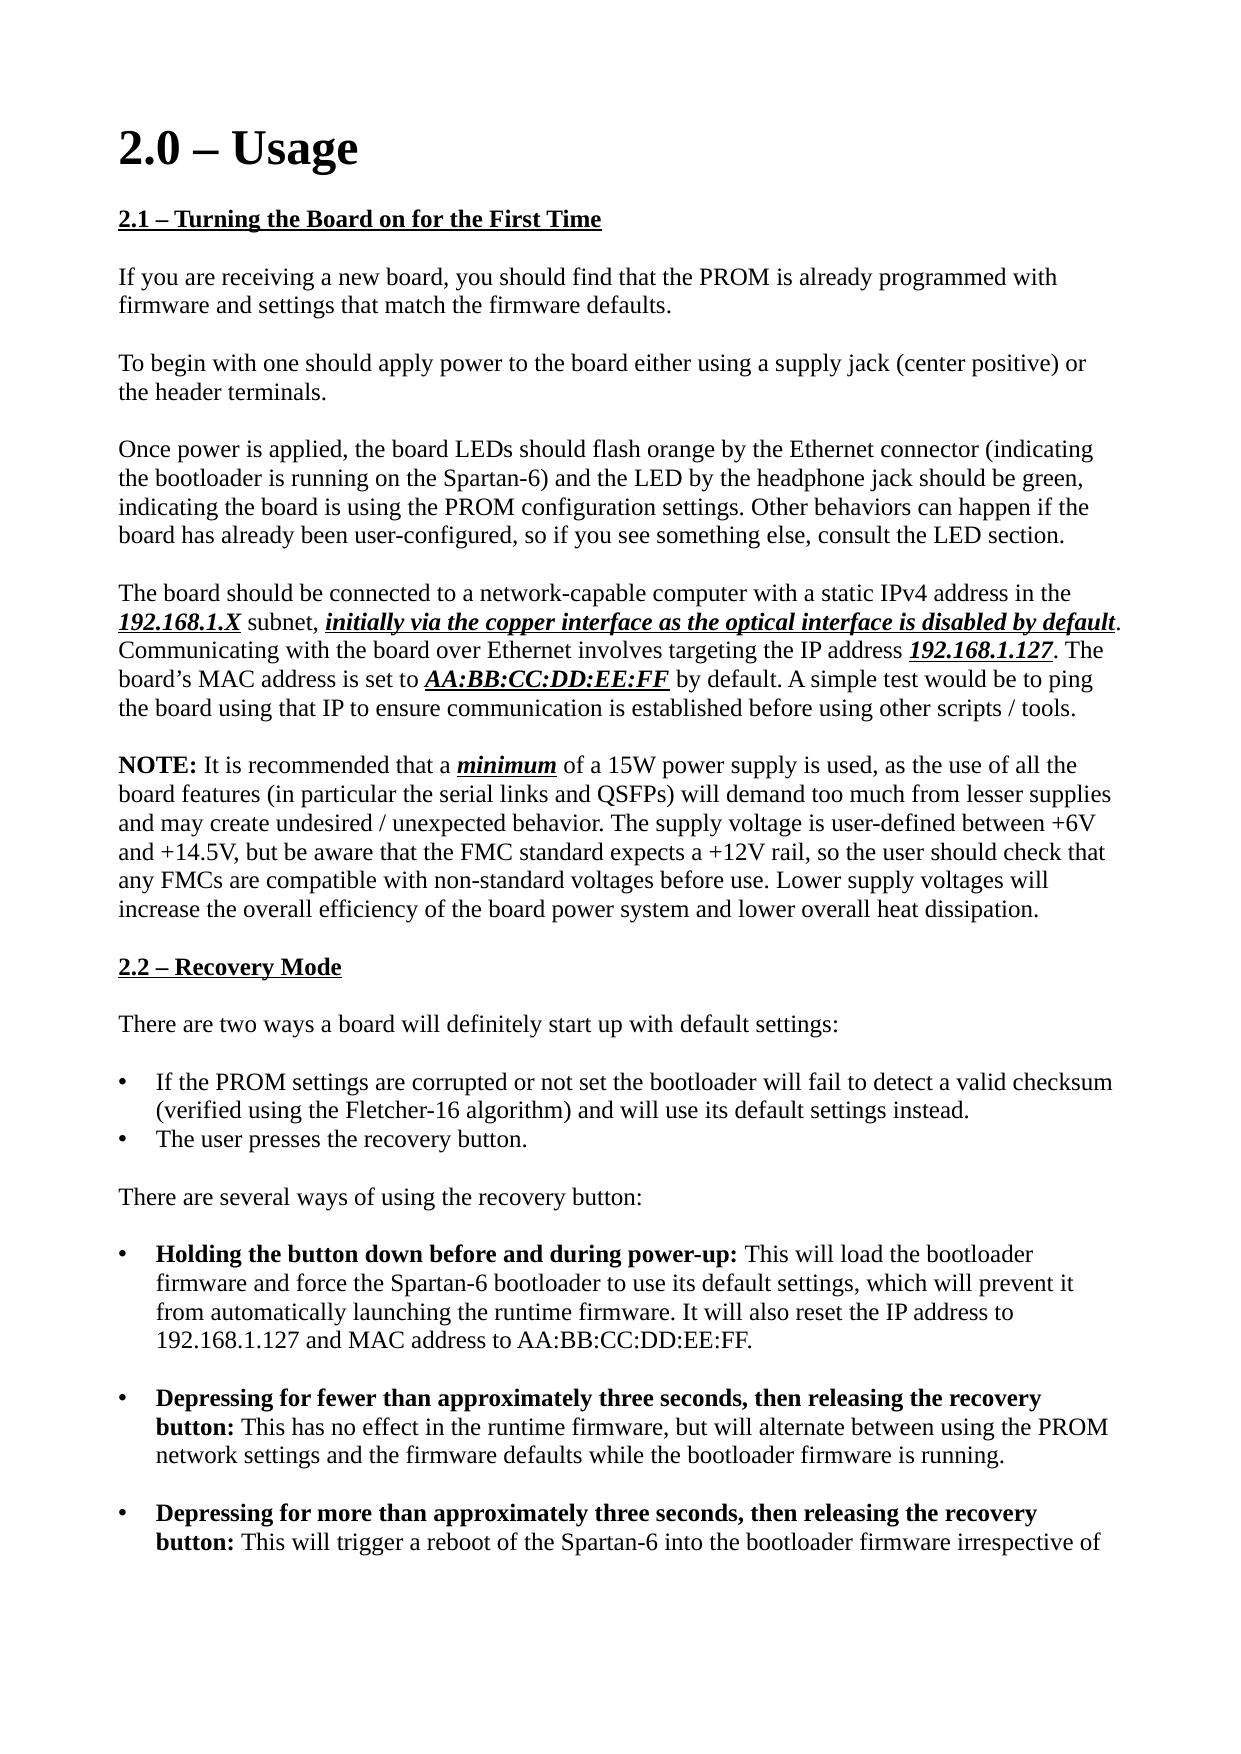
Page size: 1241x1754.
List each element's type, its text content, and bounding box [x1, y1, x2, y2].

text There are several ways of using the recovery button: [118, 1182, 1122, 1211]
list Depressing for fewer than approximately three seconds, then releasing the recovery button: This has no effect in the runtime firmware, but will alternate between using the PROM network settings and the firmware defaults while the bootloader firmware is running. [118, 1383, 1122, 1469]
text If you are receiving a new board, you should find that the PROM is already programmed with firmware and settings that match the firmware defaults. [118, 262, 1122, 319]
list Holding the button down before and during power-up: This will load the bootloader firmware and force the Spartan-6 bootloader to use its default settings, which will prevent it from automatically launching the runtime firmware. It will also reset the IP address to 192.168.1.127 and MAC address to AA:BB:CC:DD:EE:FF. [118, 1239, 1122, 1354]
text To begin with one should apply power to the board either using a supply jack (center positive) or the header terminals. [118, 348, 1122, 406]
list Depressing for more than approximately three seconds, then releasing the recovery button: This will trigger a reboot of the Spartan-6 into the bootloader firmware irrespective of [118, 1498, 1122, 1556]
text NOTE: It is recommended that a minimum of a 15W power supply is used, as the use of all the board features (in particular the serial links and QSFPs) will demand too much from lesser supplies and may create undesired / unexpected behavior. The supply voltage is user-defined between +6V and +14.5V, but be aware that the FMC standard expects a +12V rail, so the user should check that any FMCs are compatible with non-standard voltages before use. Lower supply voltages will increase the overall efficiency of the board power system and lower overall heat dissipation. [118, 751, 1122, 923]
text 2.1 – Turning the Board on for the First Time [118, 204, 1122, 233]
text There are two ways a board will definitely start up with default settings: [118, 1009, 1122, 1038]
text 2.0 – Usage [118, 118, 1122, 176]
list The user presses the recovery button. [118, 1124, 1122, 1153]
text The board should be connected to a network-capable computer with a static IPv4 address in the 192.168.1.X subnet, initially via the copper interface as the optical interface is disabled by default. Communicating with the board over Ethernet involves targeting the IP address 192.168.1.127. The board’s MAC address is set to AA:BB:CC:DD:EE:FF by default. A simple test would be to ping the board using that IP to ensure communication is established before using other scripts / tools. [118, 578, 1122, 722]
text 2.2 – Recovery Mode [118, 952, 1122, 981]
list If the PROM settings are corrupted or not set the bootloader will fail to detect a valid checksum (verified using the Fletcher-16 algorithm) and will use its default settings instead. [118, 1067, 1122, 1124]
text Once power is applied, the board LEDs should flash orange by the Ethernet connector (indicating the bootloader is running on the Spartan-6) and the LED by the headphone jack should be green, indicating the board is using the PROM configuration settings. Other behaviors can happen if the board has already been user-configured, so if you see something else, consult the LED section. [118, 434, 1122, 549]
